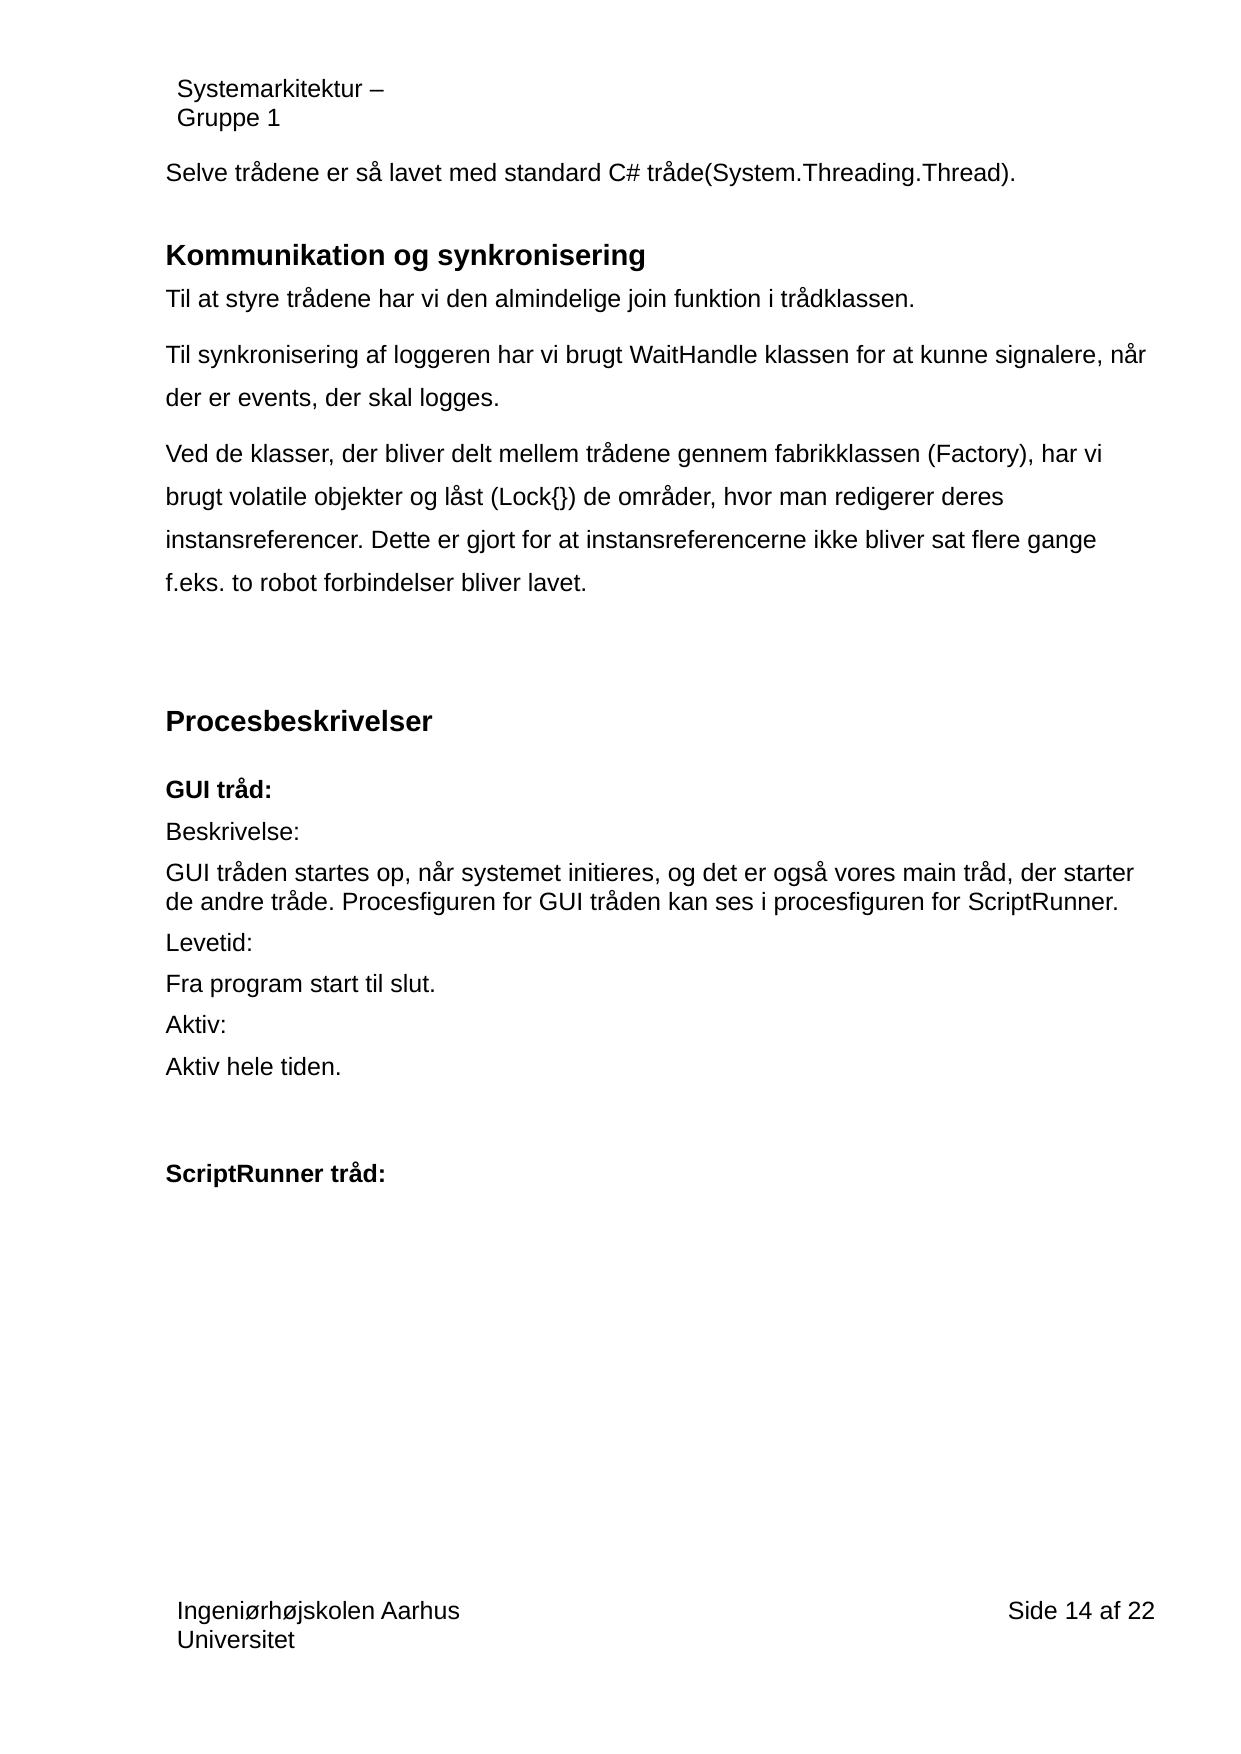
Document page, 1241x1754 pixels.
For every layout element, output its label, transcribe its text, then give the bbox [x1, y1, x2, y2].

text Til synkronisering af loggeren har vi brugt WaitHandle klassen for at kunne signalere, når der er events, der skal logges. [165, 340, 1152, 412]
text Ved de klasser, der bliver delt mellem trådene gennem fabrikklassen (Factory), har vi brugt volatile objekter og låst (Lock{}) de områder, hvor man redigerer deres instansreferencer. Dette er gjort for at instansreferencerne ikke bliver sat flere gange f.eks. to robot forbindelser bliver lavet. [165, 439, 1152, 597]
subtitle Kommunikation og synkronisering [165, 238, 1152, 272]
subtitle Procesbeskrivelser [165, 704, 1152, 738]
text Aktiv hele tiden. [165, 1052, 1152, 1080]
text Levetid: [165, 928, 1152, 957]
text Aktiv: [165, 1010, 1152, 1039]
text Til at styre trådene har vi den almindelige join funktion i trådklassen. [165, 284, 1152, 313]
text Selve trådene er så lavet med standard C# tråde(System.Threading.Thread). [165, 158, 1152, 186]
subtitle GUI tråd: [165, 775, 1152, 804]
subtitle ScriptRunner tråd: [165, 1159, 1152, 1188]
text Beskrivelse: [165, 817, 1152, 845]
text Fra program start til slut. [165, 969, 1152, 998]
text GUI tråden startes op, når systemet initieres, og det er også vores main tråd, der starter de andre tråde. Procesfiguren for GUI tråden kan ses i procesfiguren for ScriptRunner. [165, 858, 1152, 915]
